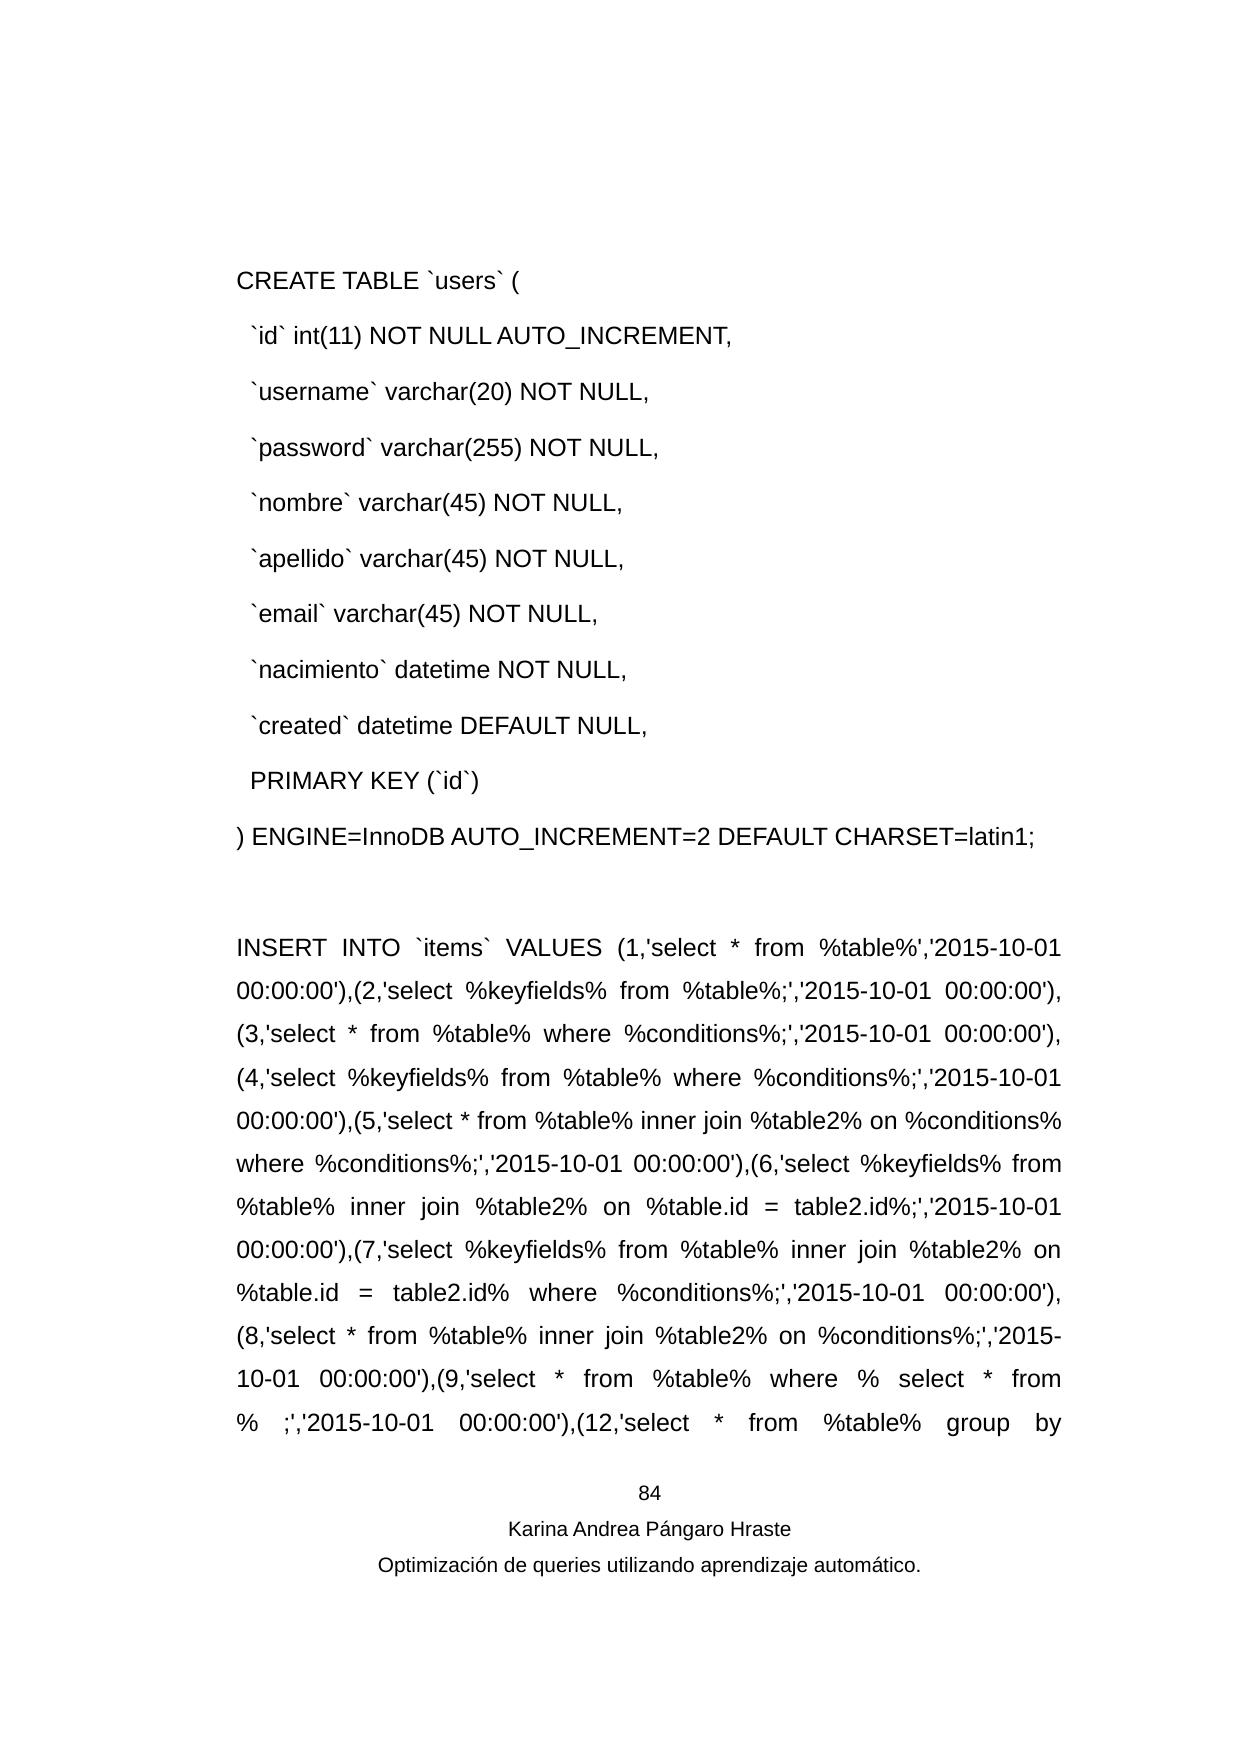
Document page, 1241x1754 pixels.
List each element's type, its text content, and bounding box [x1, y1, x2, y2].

text `created` datetime DEFAULT NULL, [236, 711, 1063, 739]
text INSERT INTO `items` VALUES (1,'select * from %table%','2015-10-01 00:00:00'),(2,'select %keyfields% from %table%;','2015-10-01 00:00:00'),(3,'select * from %table% where %conditions%;','2015-10-01 00:00:00'),(4,'select %keyfields% from %table% where %conditions%;','2015-10-01 00:00:00'),(5,'select * from %table% inner join %table2% on %conditions% where %conditions%;','2015-10-01 00:00:00'),(6,'select %keyfields% from %table% inner join %table2% on %table.id = table2.id%;','2015-10-01 00:00:00'),(7,'select %keyfields% from %table% inner join %table2% on %table.id = table2.id% where %conditions%;','2015-10-01 00:00:00'),(8,'select * from %table% inner join %table2% on %conditions%;','2015-10-01 00:00:00'),(9,'select * from %table% where % select * from% ;','2015-10-01 00:00:00'),(12,'select * from %table% group by [236, 933, 1063, 1436]
text `email` varchar(45) NOT NULL, [236, 599, 1063, 628]
text `nacimiento` datetime NOT NULL, [236, 655, 1063, 684]
text `id` int(11) NOT NULL AUTO_INCREMENT, [236, 321, 1063, 350]
text PRIMARY KEY (`id`) [236, 766, 1063, 795]
text `nombre` varchar(45) NOT NULL, [236, 488, 1063, 517]
text ) ENGINE=InnoDB AUTO_INCREMENT=2 DEFAULT CHARSET=latin1; [236, 822, 1063, 851]
text `username` varchar(20) NOT NULL, [236, 377, 1063, 406]
text `password` varchar(255) NOT NULL, [236, 433, 1063, 461]
text CREATE TABLE `users` ( [236, 266, 1063, 294]
text `apellido` varchar(45) NOT NULL, [236, 544, 1063, 573]
